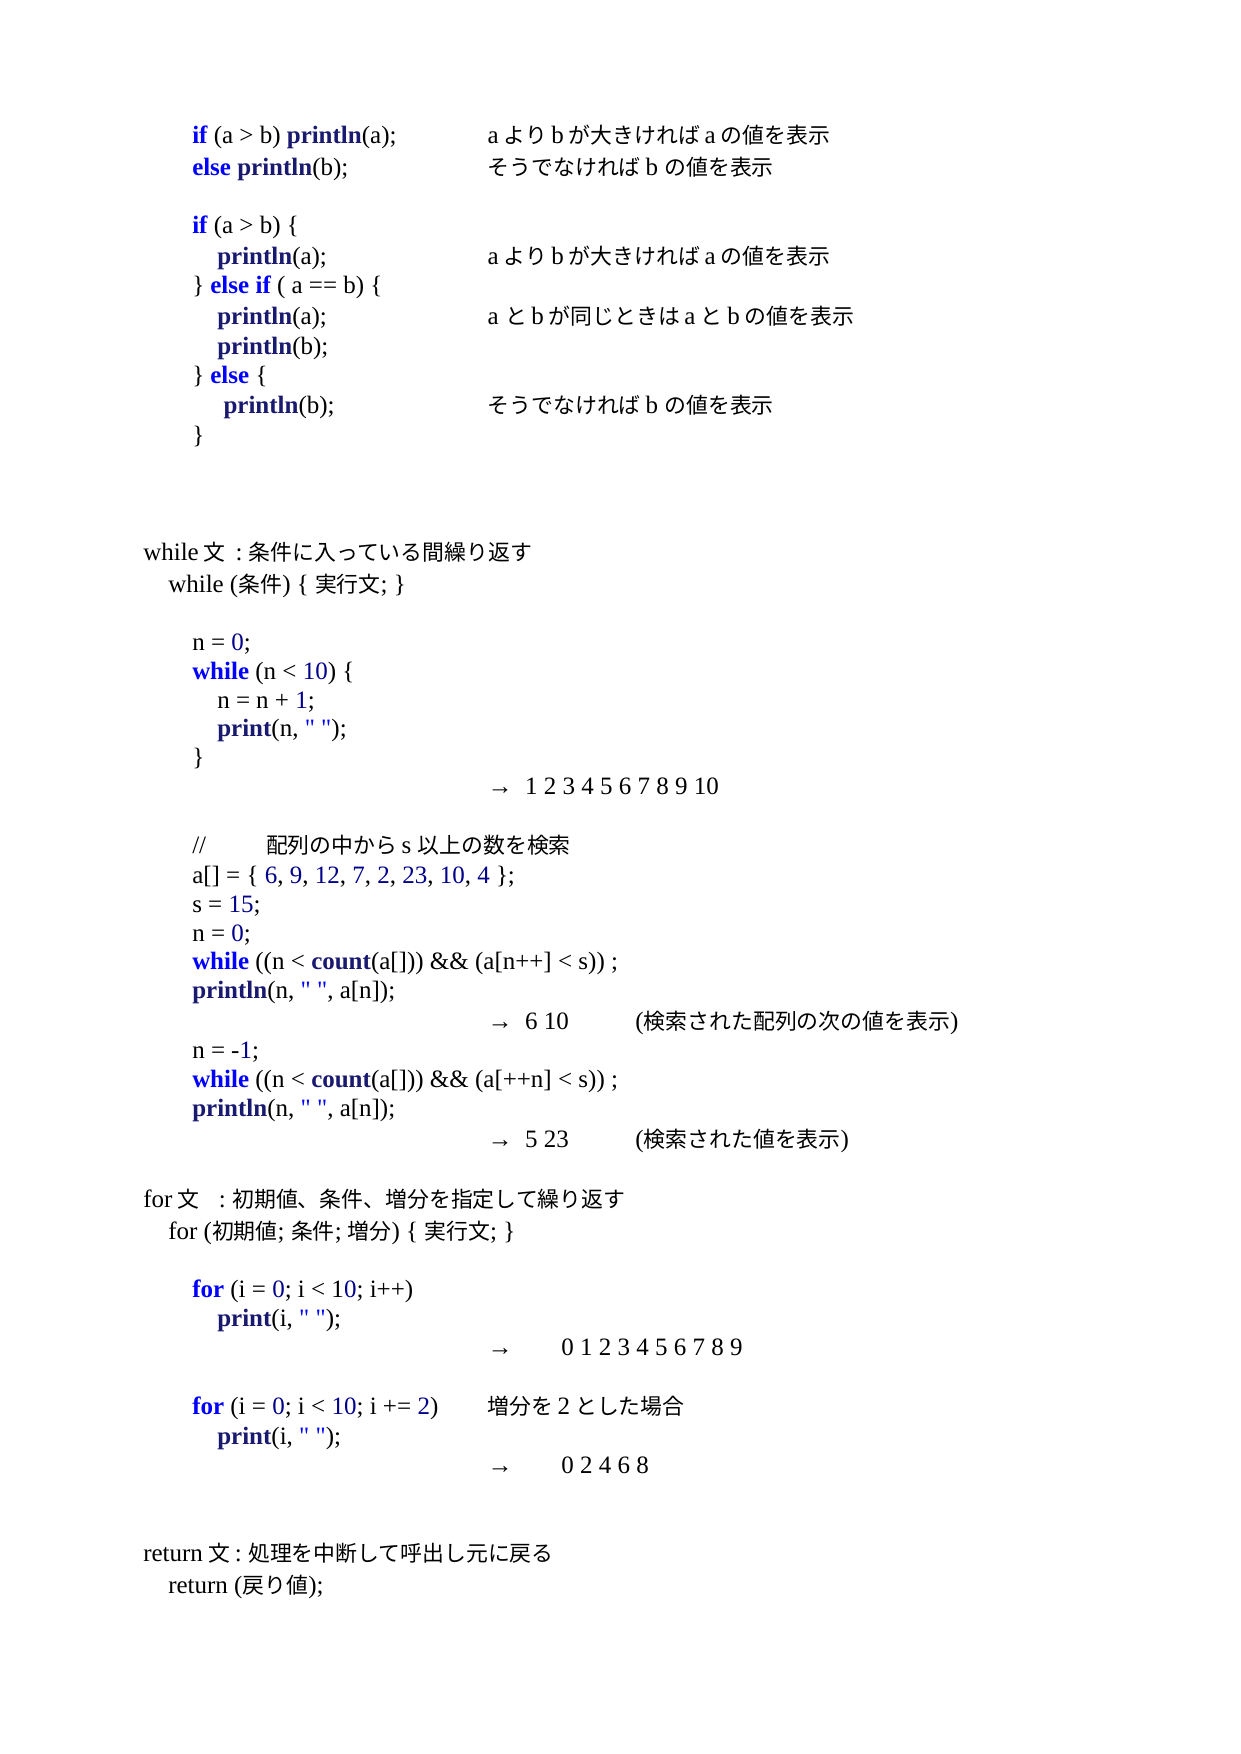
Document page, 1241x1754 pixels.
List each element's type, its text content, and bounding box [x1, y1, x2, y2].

text n = 0; while (n < 10) { n = n + 1; print(n, " "); } [118, 627, 1122, 771]
text for (i = 0; i < 10; i++) print(i, " "); [118, 1274, 1122, 1332]
text return (戻り値); [118, 1568, 1122, 1599]
text while (条件) { 実行文; } [118, 567, 1122, 598]
text for (i = 0; i < 10; i += 2) 増分を2とした場合 print(i, " "); [118, 1389, 1122, 1450]
text println(b); [118, 331, 1122, 360]
text if (a > b) { [118, 210, 1122, 239]
text println(a); a とbが同じときはaと bの値を表示 [118, 299, 1122, 331]
text for文 : 初期値、条件、増分を指定して繰り返す [118, 1182, 1122, 1214]
text → 0 2 4 6 8 [118, 1450, 1122, 1478]
text println(a); aよりbが大きければaの値を表示 [118, 239, 1122, 271]
text } else { [118, 360, 1122, 388]
text if (a > b) println(a); aよりbが大きければaの値を表示 else println(b); そうでなければ b の値を表示 [118, 118, 1122, 181]
text // 配列の中からs 以上の数を検索 [118, 828, 1122, 860]
text → 0 1 2 3 4 5 6 7 8 9 [118, 1332, 1122, 1361]
text return文 : 処理を中断して呼出し元に戻る [118, 1536, 1122, 1568]
text } else if ( a == b) { [118, 271, 1122, 299]
text while文 : 条件に入っている間繰り返す [118, 535, 1122, 567]
text a[] = { 6, 9, 12, 7, 2, 23, 10, 4 }; s = 15; n = 0; while ((n < count(a[])) && (a[n++] < s)) ; println(n, " ", a[n]); → 6 10 (検索された配列の次の値を表示) n = -1; while ((n < count(a[])) && (a[++n] < s)) ; println(n, " ", a[n]); [118, 860, 1122, 1122]
text → 1 2 3 4 5 6 7 8 9 10 [118, 771, 1122, 800]
text → 5 23 (検索された値を表示) [118, 1122, 1122, 1153]
text println(b); そうでなければ b の値を表示 [118, 388, 1122, 420]
text for (初期値; 条件; 増分) { 実行文; } [118, 1214, 1122, 1246]
text } [118, 420, 1122, 449]
